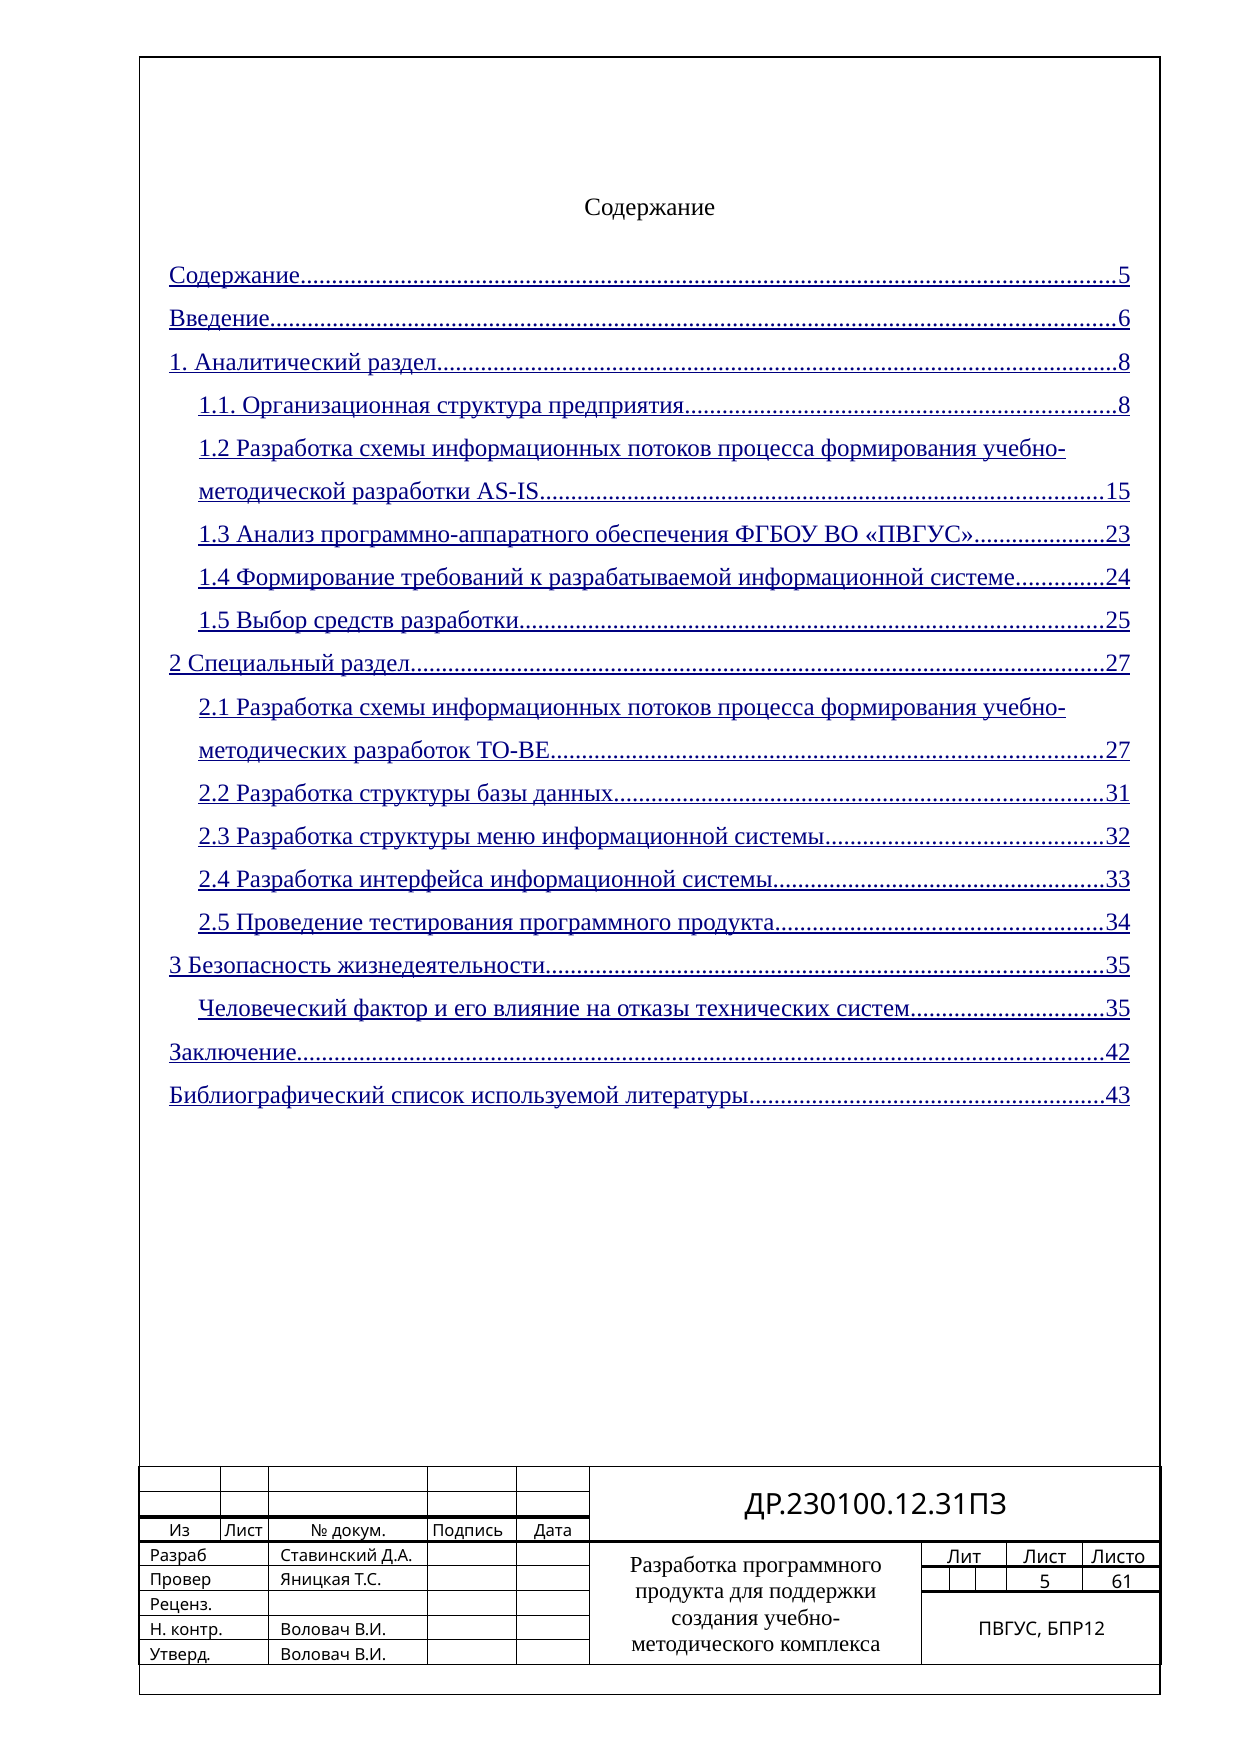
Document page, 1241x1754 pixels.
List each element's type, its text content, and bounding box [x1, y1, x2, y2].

text 1.4 Формирование требований к разрабатываемой информационной системе 24 [198, 562, 1130, 587]
text Введение 6 [169, 303, 1130, 328]
text 1.2 Разработка схемы информационных потоков процесса формирования учебно-методической разработки AS-IS 15 [198, 433, 1130, 501]
text 1. Аналитический раздел 8 [169, 347, 1130, 372]
text 2.4 Разработка интерфейса информационной системы 33 [198, 864, 1130, 889]
text 3 Безопасность жизнедеятельности 35 [169, 950, 1130, 975]
text Содержание 5 [169, 260, 1130, 285]
text Заключение 42 [169, 1037, 1130, 1062]
text 2.2 Разработка структуры базы данных 31 [198, 778, 1130, 803]
text 2 Специальный раздел 27 [169, 648, 1130, 673]
text 2.3 Разработка структуры меню информационной системы 32 [198, 821, 1130, 846]
subtitle Содержание [169, 192, 1130, 221]
text 2.5 Проведение тестирования программного продукта 34 [198, 907, 1130, 932]
text Библиографический список используемой литературы 43 [169, 1080, 1130, 1105]
text 2.1 Разработка схемы информационных потоков процесса формирования учебно-методических разработок TO-BE 27 [198, 692, 1130, 760]
text 1.3 Анализ программно-аппаратного обеспечения ФГБОУ ВО «ПВГУС» 23 [198, 519, 1130, 544]
text Человеческий фактор и его влияние на отказы технических систем 35 [198, 993, 1130, 1018]
text 1.1. Организационная структура предприятия 8 [198, 390, 1130, 415]
text 1.5 Выбор средств разработки 25 [198, 605, 1130, 630]
